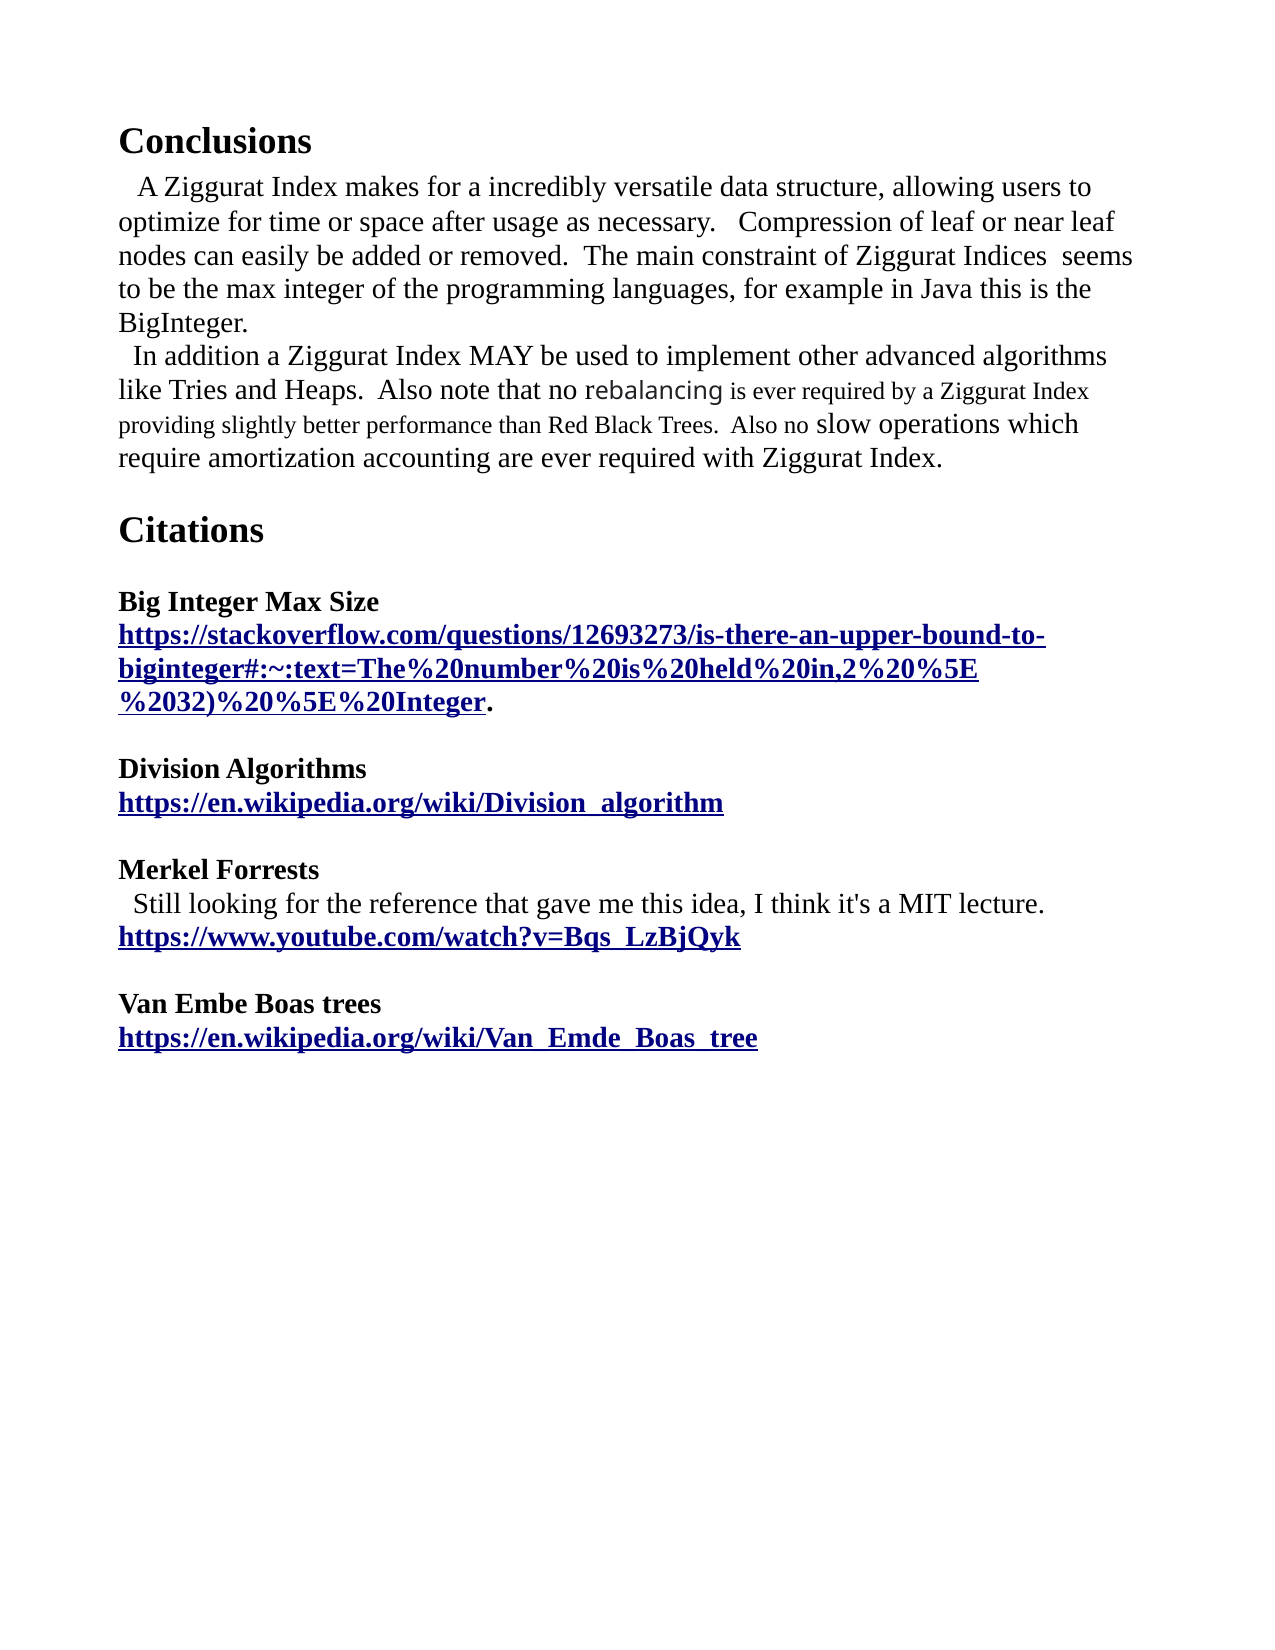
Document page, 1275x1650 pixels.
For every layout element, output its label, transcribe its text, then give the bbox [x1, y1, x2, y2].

text https://www.youtube.com/watch?v=Bqs_LzBjQyk [118, 919, 1157, 953]
subtitle Citations [118, 507, 1157, 550]
text A Ziggurat Index makes for a incredibly versatile data structure, allowing users to optimize for time or space after usage as necessary. Compression of leaf or near leaf nodes can easily be added or removed. The main constraint of Ziggurat Indices seems to be the max integer of the programming languages, for example in Java this is the BigInteger. [118, 161, 1157, 338]
text Big Integer Max Size [118, 584, 1157, 617]
subtitle Conclusions [118, 118, 1157, 161]
text https://en.wikipedia.org/wiki/Van_Emde_Boas_tree [118, 1020, 1157, 1053]
subtitle Division Algorithms [118, 752, 1157, 785]
text Still looking for the reference that gave me this idea, I think it's a MIT lecture. [118, 886, 1157, 919]
subtitle Van Embe Boas trees [118, 986, 1157, 1020]
text In addition a Ziggurat Index MAY be used to implement other advanced algorithms like Tries and Heaps. Also note that no rebalancing is ever required by a Ziggurat Index providing slightly better performance than Red Black Trees. Also no slow operations which require amortization accounting are ever required with Ziggurat Index. [118, 338, 1157, 474]
text https://stackoverflow.com/questions/12693273/is-there-an-upper-bound-to-biginteger#:~:text=The%20number%20is%20held%20in,2%20%5E%2032)%20%5E%20Integer. [118, 617, 1157, 718]
subtitle Merkel Forrests [118, 852, 1157, 886]
text https://en.wikipedia.org/wiki/Division_algorithm [118, 785, 1157, 819]
